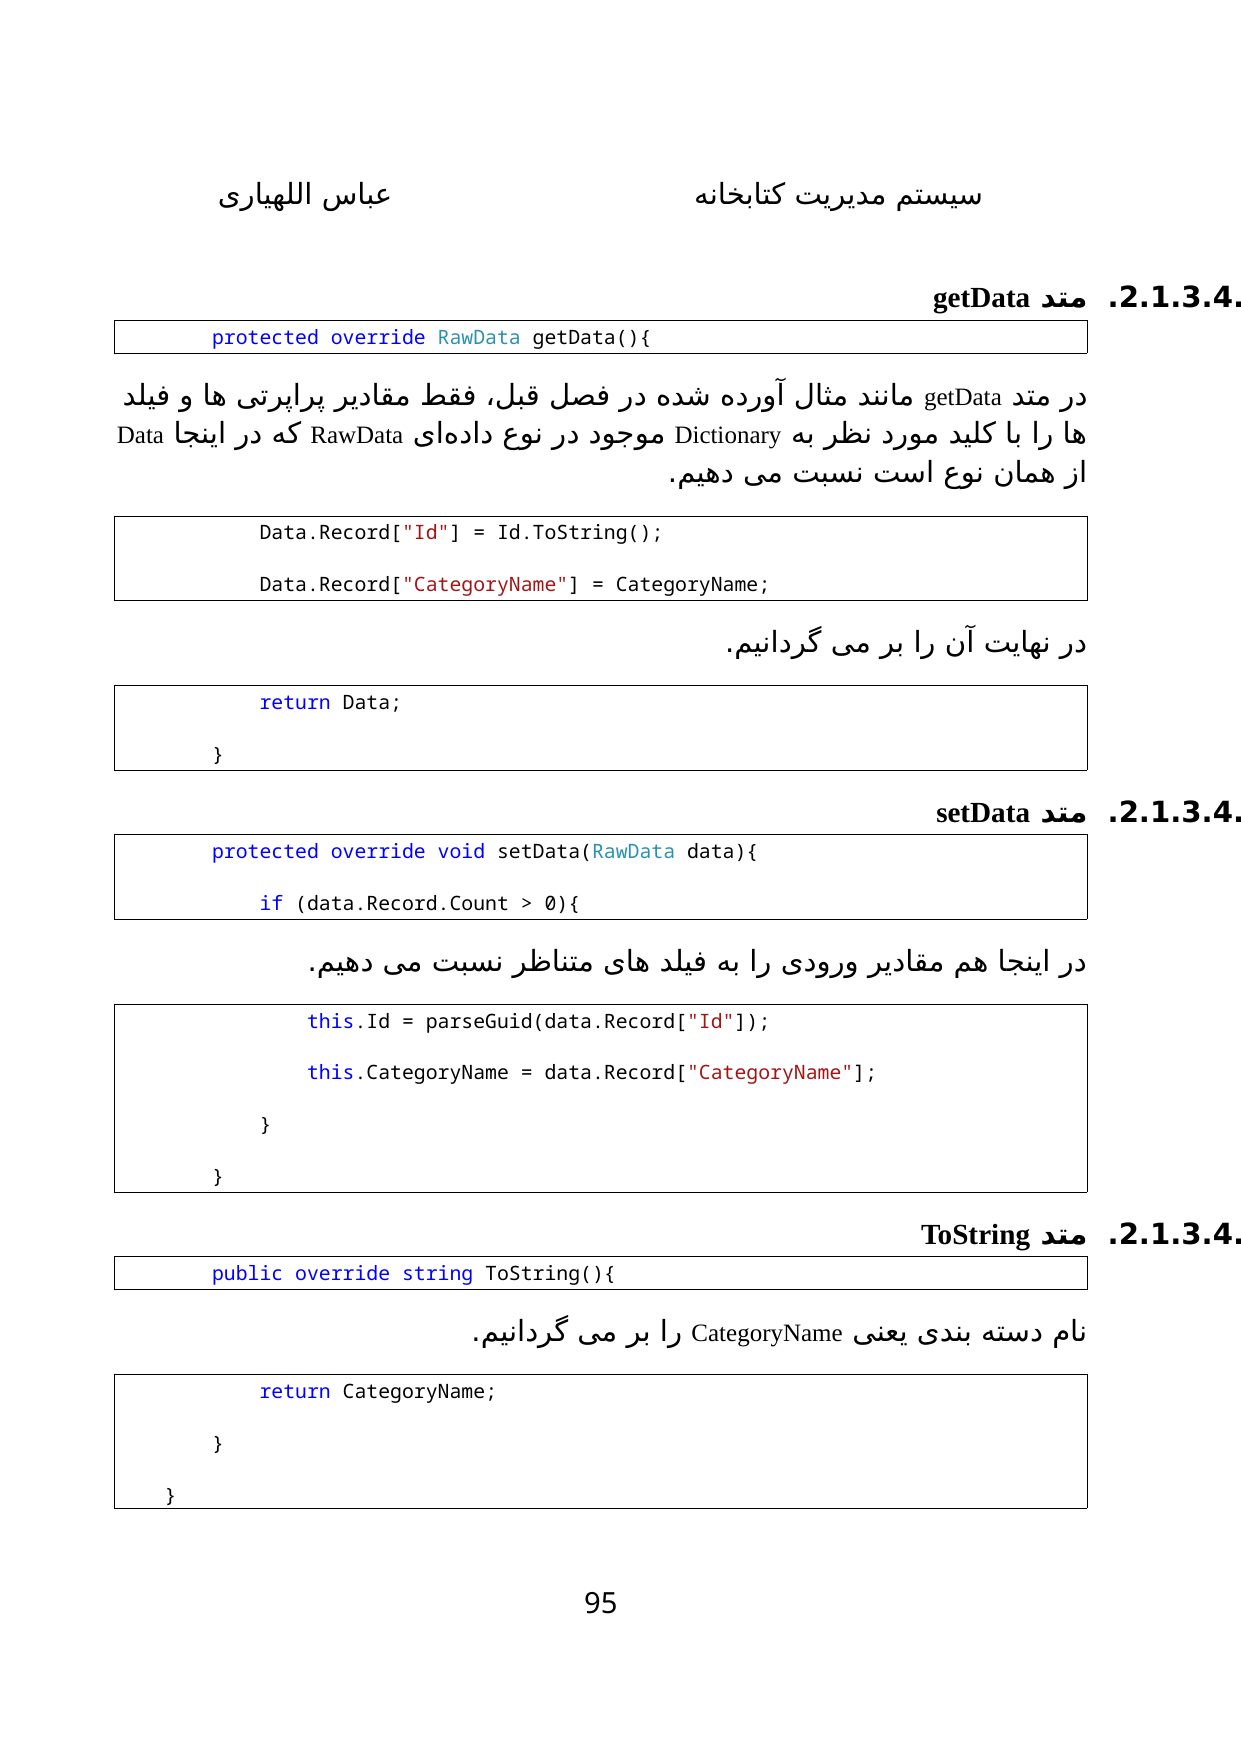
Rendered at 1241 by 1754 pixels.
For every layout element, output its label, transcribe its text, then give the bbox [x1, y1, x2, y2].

text در نهایت آن را بر می گردانیم. [114, 625, 1087, 659]
subtitle متد setData [114, 795, 1087, 829]
text if (data.Record.Count > 0){ [115, 886, 1087, 919]
text در اینجا هم مقادیر ورودی را به فیلد های متناظر نسبت می دهیم. [114, 944, 1087, 978]
text } [115, 1107, 1087, 1137]
text } [115, 737, 1087, 770]
text } [115, 1426, 1087, 1456]
text public override string ToString(){ [115, 1257, 1087, 1289]
text protected override void setData(RawData data){ [115, 835, 1087, 864]
text } [115, 1159, 1087, 1192]
text نام دسته بندی یعنی CategoryName را بر می گردانیم. [114, 1314, 1087, 1348]
subtitle متد ToString [114, 1217, 1087, 1251]
text this.Id = parseGuid(data.Record["Id"]); [115, 1005, 1087, 1034]
text Data.Record["CategoryName"] = CategoryName; [115, 567, 1087, 600]
subtitle متد getData [114, 281, 1087, 315]
text return Data; [115, 686, 1087, 715]
text } [115, 1478, 1087, 1508]
text this.CategoryName = data.Record["CategoryName"]; [115, 1056, 1087, 1086]
text در متد getData مانند مثال آورده شده در فصل قبل، فقط مقادیر پراپرتی ها و فیلد ها را با کلید مورد نظر به Dictionary موجود در نوع داده‌ای RawData که در اینجا Data از همان نوع است نسبت می دهیم. [114, 378, 1087, 490]
text return CategoryName; [115, 1375, 1087, 1404]
text protected override RawData getData(){ [115, 321, 1087, 353]
text Data.Record["Id"] = Id.ToString(); [115, 517, 1087, 546]
